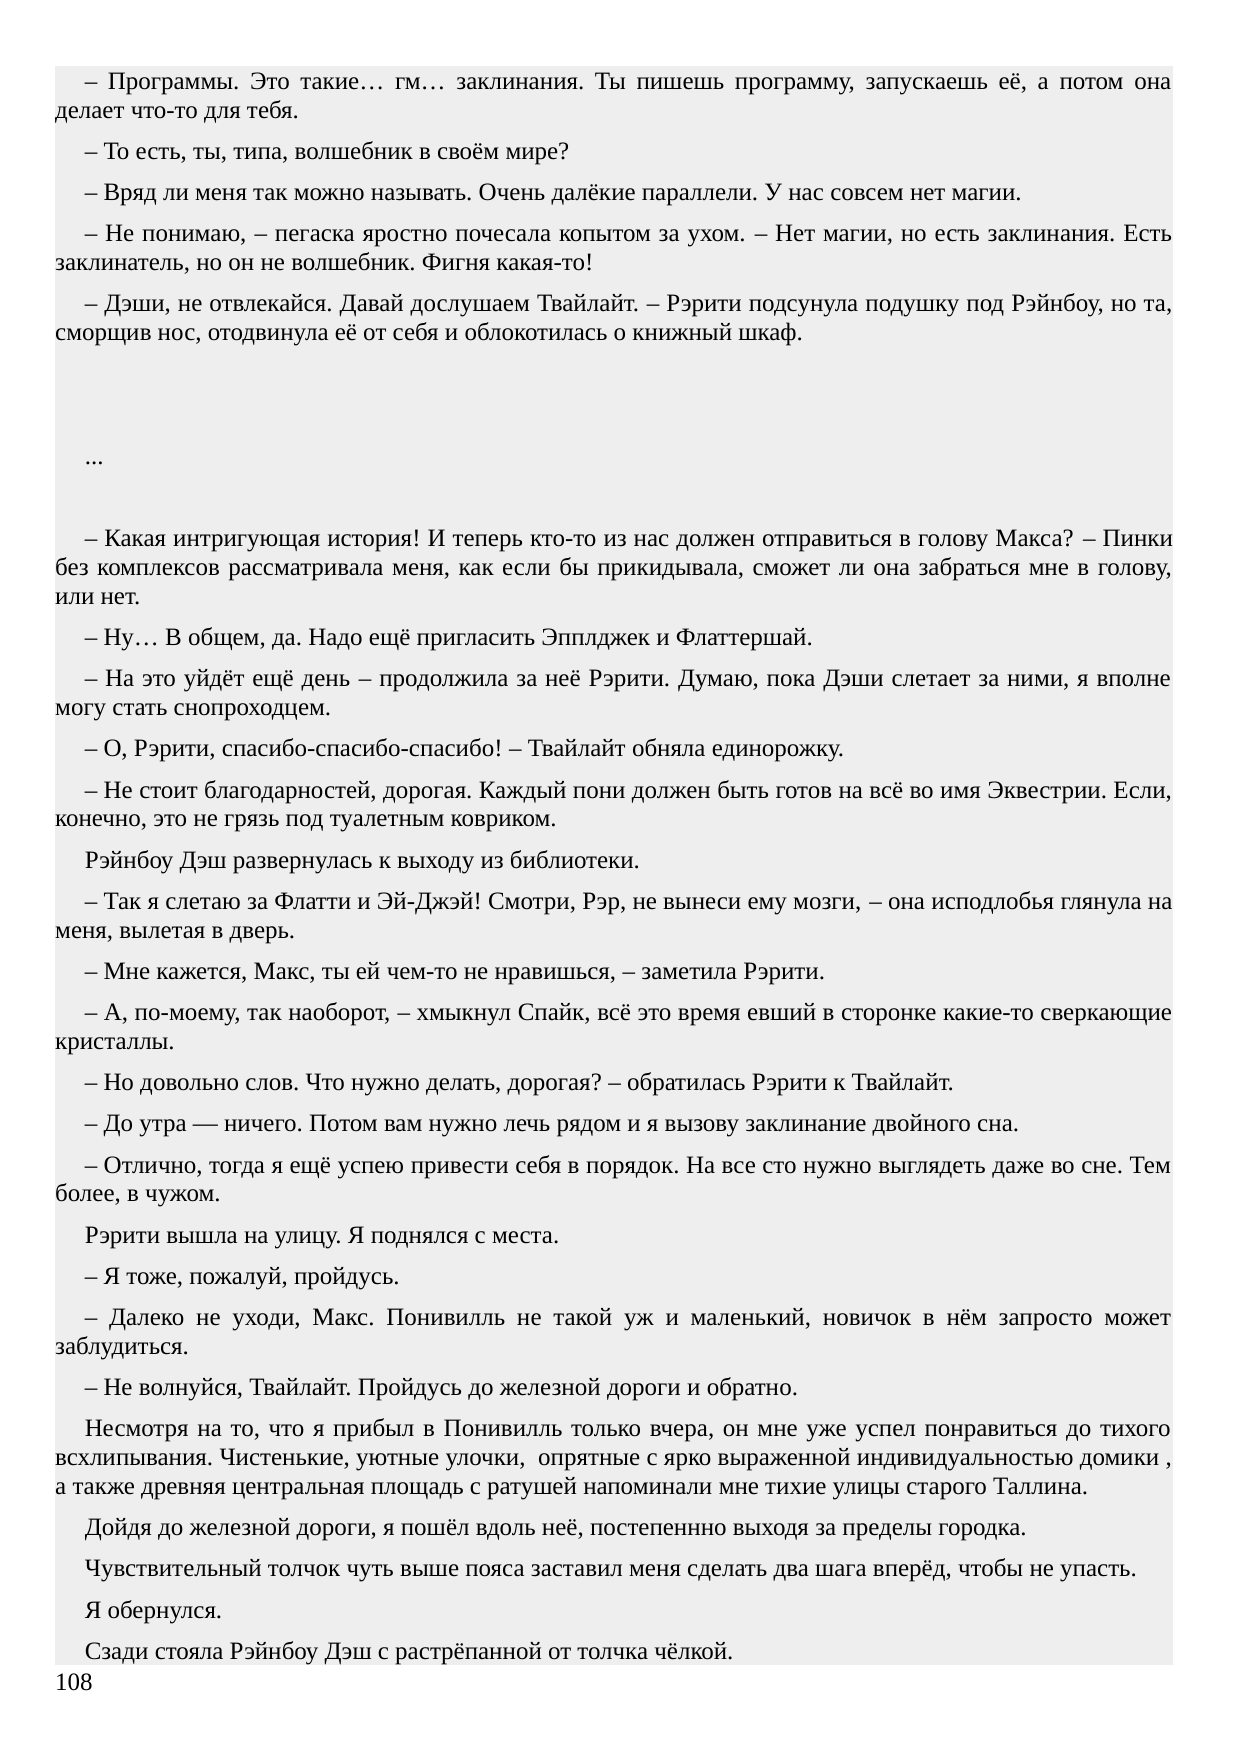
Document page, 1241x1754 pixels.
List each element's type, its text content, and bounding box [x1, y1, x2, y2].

text – Ну… В общем, да. Надо ещё пригласить Эпплджек и Флаттершай. [55, 622, 1173, 651]
text – Вряд ли меня так можно называть. Очень далёкие параллели. У нас совсем нет магии. [55, 177, 1173, 206]
text Рэрити вышла на улицу. Я поднялся с места. [55, 1220, 1173, 1248]
text – На это уйдёт ещё день – продолжила за неё Рэрити. Думаю, пока Дэши слетает за ними, я вполне могу стать снопроходцем. [55, 663, 1173, 721]
text Несмотря на то, что я прибыл в Понивилль только вчера, он мне уже успел понравиться до тихого всхлипывания. Чистенькие, уютные улочки, опрятные с ярко выраженной индивидуальностью домики , а также древняя центральная площадь с ратушей напоминали мне тихие улицы старого Таллина. [55, 1413, 1173, 1500]
text – То есть, ты, типа, волшебник в своём мире? [55, 136, 1173, 165]
text Чувствительный толчок чуть выше пояса заставил меня сделать два шага вперёд, чтобы не упасть. [55, 1553, 1173, 1582]
text Дойдя до железной дороги, я пошёл вдоль неё, постепеннно выходя за пределы городка. [55, 1512, 1173, 1541]
text – До утра — ничего. Потом вам нужно лечь рядом и я вызову заклинание двойного сна. [55, 1108, 1173, 1137]
text Сзади стояла Рэйнбоу Дэш с растрёпанной от толчка чёлкой. [55, 1636, 1173, 1665]
text – Но довольно слов. Что нужно делать, дорогая? – обратилась Рэрити к Твайлайт. [55, 1067, 1173, 1096]
text – Не стоит благодарностей, дорогая. Каждый пони должен быть готов на всё во имя Эквестрии. Если, конечно, это не грязь под туалетным ковриком. [55, 775, 1173, 832]
text – Я тоже, пожалуй, пройдусь. [55, 1261, 1173, 1290]
text – Какая интригующая история! И теперь кто-то из нас должен отправиться в голову Макса? – Пинки без комплексов рассматривала меня, как если бы прикидывала, сможет ли она забраться мне в голову, или нет. [55, 523, 1173, 610]
text – Не понимаю, – пегаска яростно почесала копытом за ухом. – Нет магии, но есть заклинания. Есть заклинатель, но он не волшебник. Фигня какая-то! [55, 218, 1173, 276]
text – А, по-моему, так наоборот, – хмыкнул Спайк, всё это время евший в сторонке какие-то сверкающие кристаллы. [55, 997, 1173, 1055]
text – О, Рэрити, спасибо-спасибо-спасибо! – Твайлайт обняла единорожку. [55, 733, 1173, 762]
text – Не волнуйся, Твайлайт. Пройдусь до железной дороги и обратно. [55, 1372, 1173, 1401]
text Рэйнбоу Дэш развернулась к выходу из библиотеки. [55, 845, 1173, 873]
text – Далеко не уходи, Макс. Понивилль не такой уж и маленький, новичок в нём запросто может заблудиться. [55, 1302, 1173, 1360]
text ... [55, 441, 1173, 470]
text Я обернулся. [55, 1595, 1173, 1623]
text – Мне кажется, Макс, ты ей чем-то не нравишься, – заметила Рэрити. [55, 956, 1173, 985]
text – Отлично, тогда я ещё успею привести себя в порядок. На все сто нужно выглядеть даже во сне. Тем более, в чужом. [55, 1150, 1173, 1207]
text – Программы. Это такие… гм… заклинания. Ты пишешь программу, запускаешь её, а потом она делает что-то для тебя. [55, 66, 1173, 123]
text – Дэши, не отвлекайся. Давай дослушаем Твайлайт. – Рэрити подсунула подушку под Рэйнбоу, но та, сморщив нос, отодвинула её от себя и облокотилась о книжный шкаф. [55, 288, 1173, 346]
text – Так я слетаю за Флатти и Эй-Джэй! Смотри, Рэр, не вынеси ему мозги, – она исподлобья глянула на меня, вылетая в дверь. [55, 886, 1173, 943]
